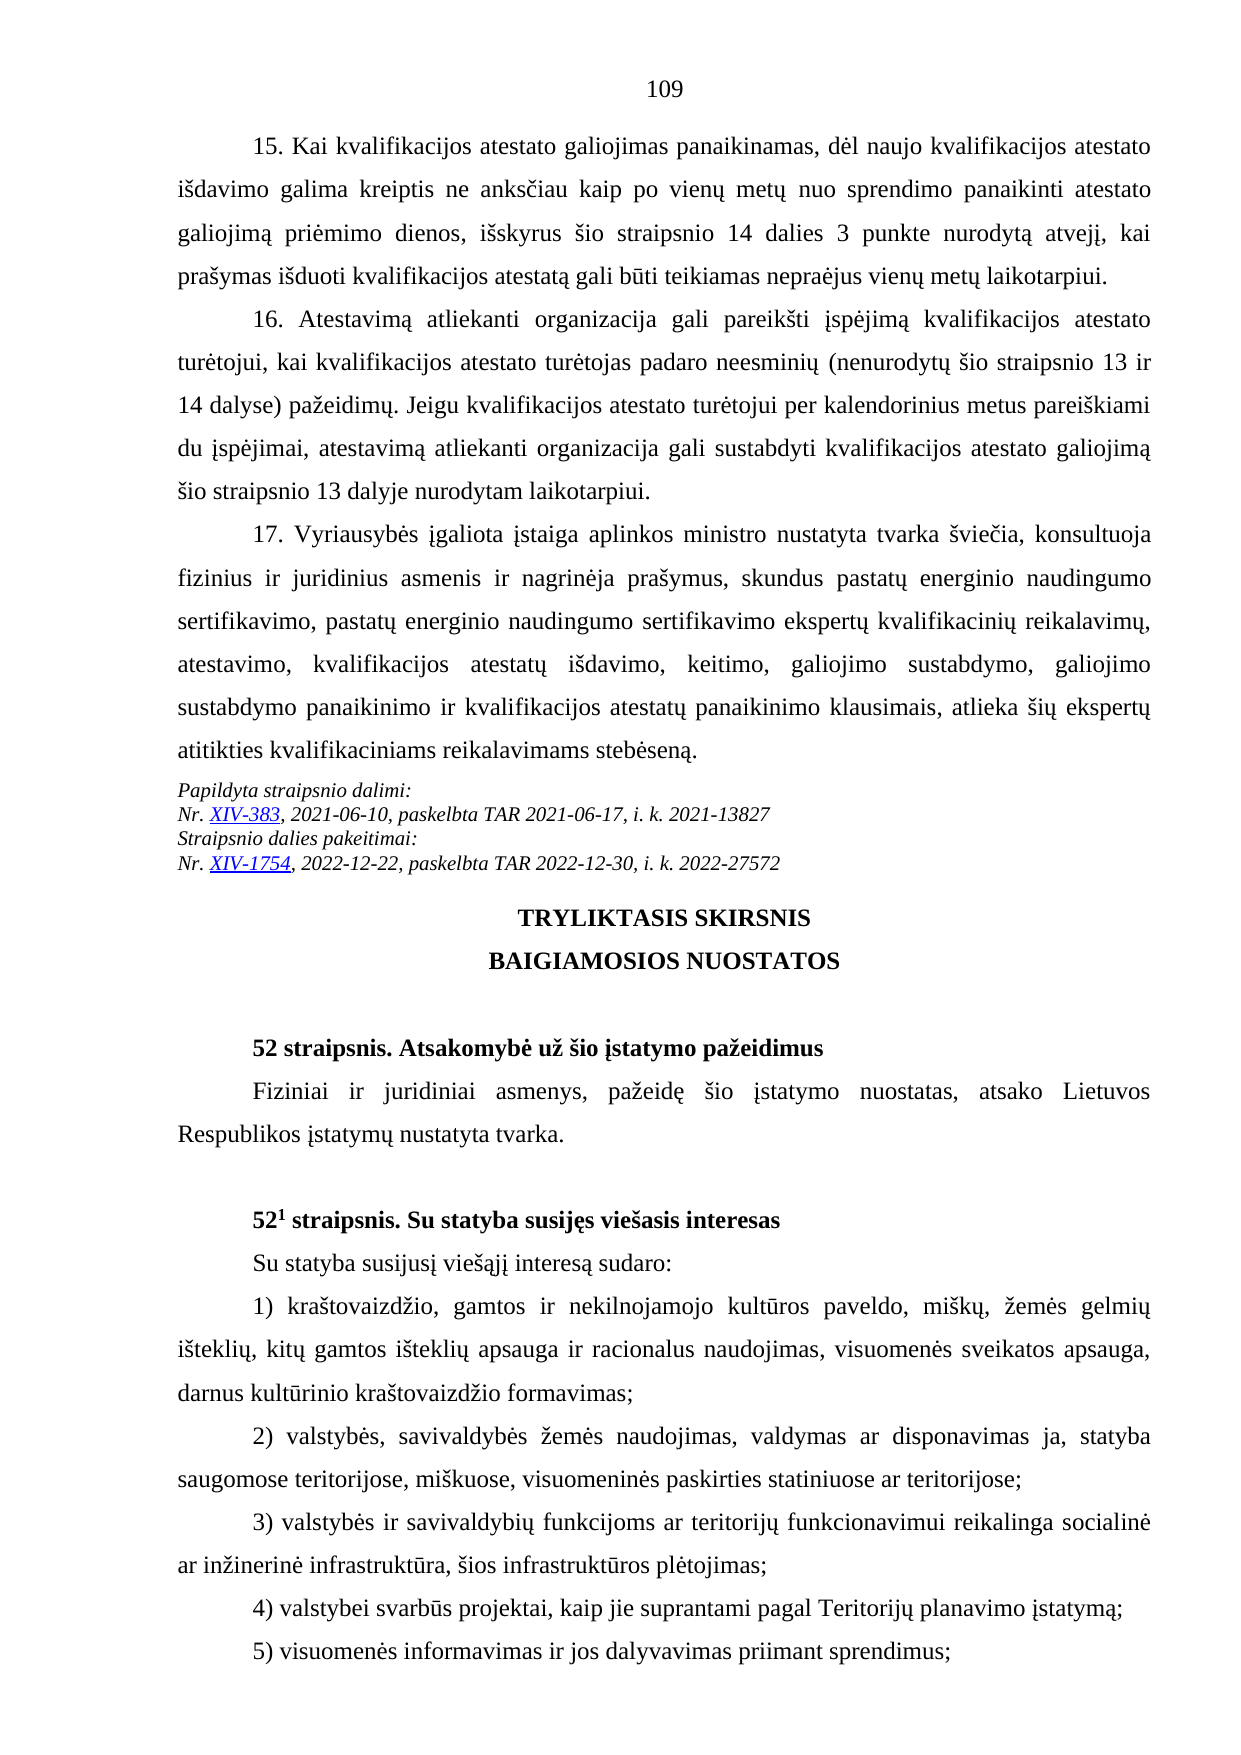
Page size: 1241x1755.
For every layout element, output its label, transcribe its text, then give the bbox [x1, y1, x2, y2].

text Su statyba susijusį viešąjį interesą sudaro: [177, 1248, 1152, 1277]
text 521 straipsnis. Su statyba susijęs viešasis interesas [177, 1205, 1152, 1234]
text 5) visuomenės informavimas ir jos dalyvavimas priimant sprendimus; [177, 1636, 1152, 1665]
text 1) kraštovaizdžio, gamtos ir nekilnojamojo kultūros paveldo, miškų, žemės gelmių išteklių, kitų gamtos išteklių apsauga ir racionalus naudojimas, visuomenės sveikatos apsauga, darnus kultūrinio kraštovaizdžio formavimas; [177, 1291, 1152, 1406]
text 52 straipsnis. Atsakomybė už šio įstatymo pažeidimus [177, 1033, 1152, 1061]
text BAIGIAMOSIOS NUOSTATOS [177, 946, 1152, 975]
text Nr. XIV-1754, 2022-12-22, paskelbta TAR 2022-12-30, i. k. 2022-27572 [177, 850, 1152, 874]
text 16. Atestavimą atliekanti organizacija gali pareikšti įspėjimą kvalifikacijos atestato turėtojui, kai kvalifikacijos atestato turėtojas padaro neesminių (nenurodytų šio straipsnio 13 ir 14 dalyse) pažeidimų. Jeigu kvalifikacijos atestato turėtojui per kalendorinius metus pareiškiami du įspėjimai, atestavimą atliekanti organizacija gali sustabdyti kvalifikacijos atestato galiojimą šio straipsnio 13 dalyje nurodytam laikotarpiui. [177, 304, 1152, 505]
text 15. Kai kvalifikacijos atestato galiojimas panaikinamas, dėl naujo kvalifikacijos atestato išdavimo galima kreiptis ne anksčiau kaip po vienų metų nuo sprendimo panaikinti atestato galiojimą priėmimo dienos, išskyrus šio straipsnio 14 dalies 3 punkte nurodytą atvejį, kai prašymas išduoti kvalifikacijos atestatą gali būti teikiamas nepraėjus vienų metų laikotarpiui. [177, 131, 1152, 289]
text Nr. XIV-383, 2021-06-10, paskelbta TAR 2021-06-17, i. k. 2021-13827 [177, 802, 1152, 826]
text Fiziniai ir juridiniai asmenys, pažeidę šio įstatymo nuostatas, atsako Lietuvos Respublikos įstatymų nustatyta tvarka. [177, 1076, 1152, 1148]
text Papildyta straipsnio dalimi: [177, 778, 1152, 802]
text TRYLIKTASIS SKIRSNIS [177, 903, 1152, 932]
text 3) valstybės ir savivaldybių funkcijoms ar teritorijų funkcionavimui reikalinga socialinė ar inžinerinė infrastruktūra, šios infrastruktūros plėtojimas; [177, 1507, 1152, 1579]
text Straipsnio dalies pakeitimai: [177, 826, 1152, 850]
text 4) valstybei svarbūs projektai, kaip jie suprantami pagal Teritorijų planavimo įstatymą; [177, 1593, 1152, 1622]
text 2) valstybės, savivaldybės žemės naudojimas, valdymas ar disponavimas ja, statyba saugomose teritorijose, miškuose, visuomeninės paskirties statiniuose ar teritorijose; [177, 1421, 1152, 1493]
text 17. Vyriausybės įgaliota įstaiga aplinkos ministro nustatyta tvarka šviečia, konsultuoja fizinius ir juridinius asmenis ir nagrinėja prašymus, skundus pastatų energinio naudingumo sertifikavimo, pastatų energinio naudingumo sertifikavimo ekspertų kvalifikacinių reikalavimų, atestavimo, kvalifikacijos atestatų išdavimo, keitimo, galiojimo sustabdymo, galiojimo sustabdymo panaikinimo ir kvalifikacijos atestatų panaikinimo klausimais, atlieka šių ekspertų atitikties kvalifikaciniams reikalavimams stebėseną. [177, 519, 1152, 764]
